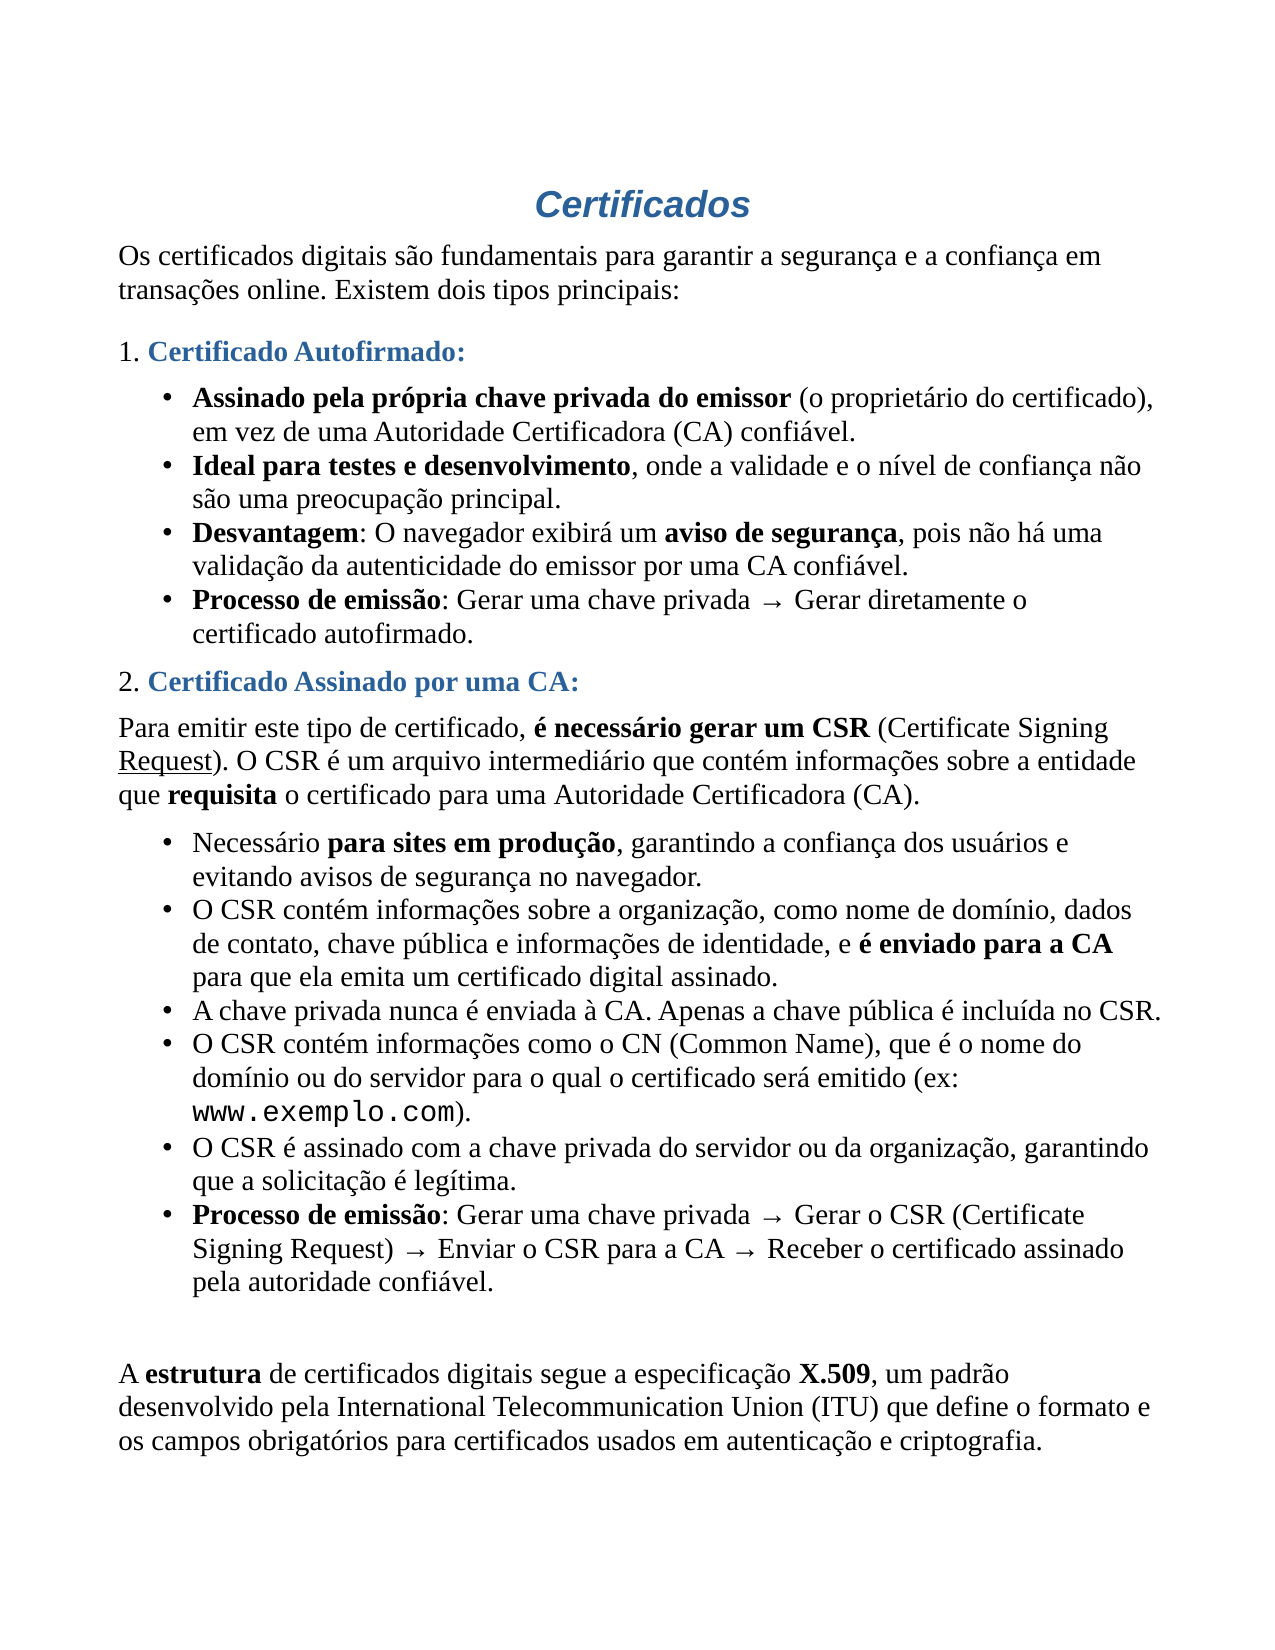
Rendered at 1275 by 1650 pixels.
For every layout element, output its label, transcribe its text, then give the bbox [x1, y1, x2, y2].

text Para emitir este tipo de certificado, é necessário gerar um CSR (Certificate Signing Request). O CSR é um arquivo intermediário que contém informações sobre a entidade que requisita o certificado para uma Autoridade Certificadora (CA). [118, 710, 1157, 811]
subtitle Certificados [118, 183, 1157, 226]
list Processo de emissão: Gerar uma chave privada → Gerar diretamente o certificado autofirmado. [162, 582, 1157, 649]
list O CSR é assinado com a chave privada do servidor ou da organização, garantindo que a solicitação é legítima. [162, 1130, 1157, 1197]
subtitle 1. Certificado Autofirmado: [118, 334, 1157, 368]
list O CSR contém informações sobre a organização, como nome de domínio, dados de contato, chave pública e informações de identidade, e é enviado para a CA para que ela emita um certificado digital assinado. [162, 892, 1157, 993]
text Os certificados digitais são fundamentais para garantir a segurança e a confiança em transações online. Existem dois tipos principais: [118, 238, 1157, 305]
list Desvantagem: O navegador exibirá um aviso de segurança, pois não há uma validação da autenticidade do emissor por uma CA confiável. [162, 515, 1157, 582]
list Ideal para testes e desenvolvimento, onde a validade e o nível de confiança não são uma preocupação principal. [162, 448, 1157, 515]
text A estrutura de certificados digitais segue a especificação X.509, um padrão desenvolvido pela International Telecommunication Union (ITU) que define o formato e os campos obrigatórios para certificados usados em autenticação e criptografia. [118, 1356, 1157, 1456]
list Assinado pela própria chave privada do emissor (o proprietário do certificado), em vez de uma Autoridade Certificadora (CA) confiável. [162, 381, 1157, 448]
list A chave privada nunca é enviada à CA. Apenas a chave pública é incluída no CSR. [162, 993, 1186, 1027]
list Processo de emissão: Gerar uma chave privada → Gerar o CSR (Certificate Signing Request) → Enviar o CSR para a CA → Receber o certificado assinado pela autoridade confiável. [162, 1197, 1157, 1298]
list Necessário para sites em produção, garantindo a confiança dos usuários e evitando avisos de segurança no navegador. [162, 825, 1157, 892]
subtitle 2. Certificado Assinado por uma CA: [118, 664, 1157, 697]
list O CSR contém informações como o CN (Common Name), que é o nome do domínio ou do servidor para o qual o certificado será emitido (ex: www.exemplo.com). [162, 1027, 1157, 1130]
